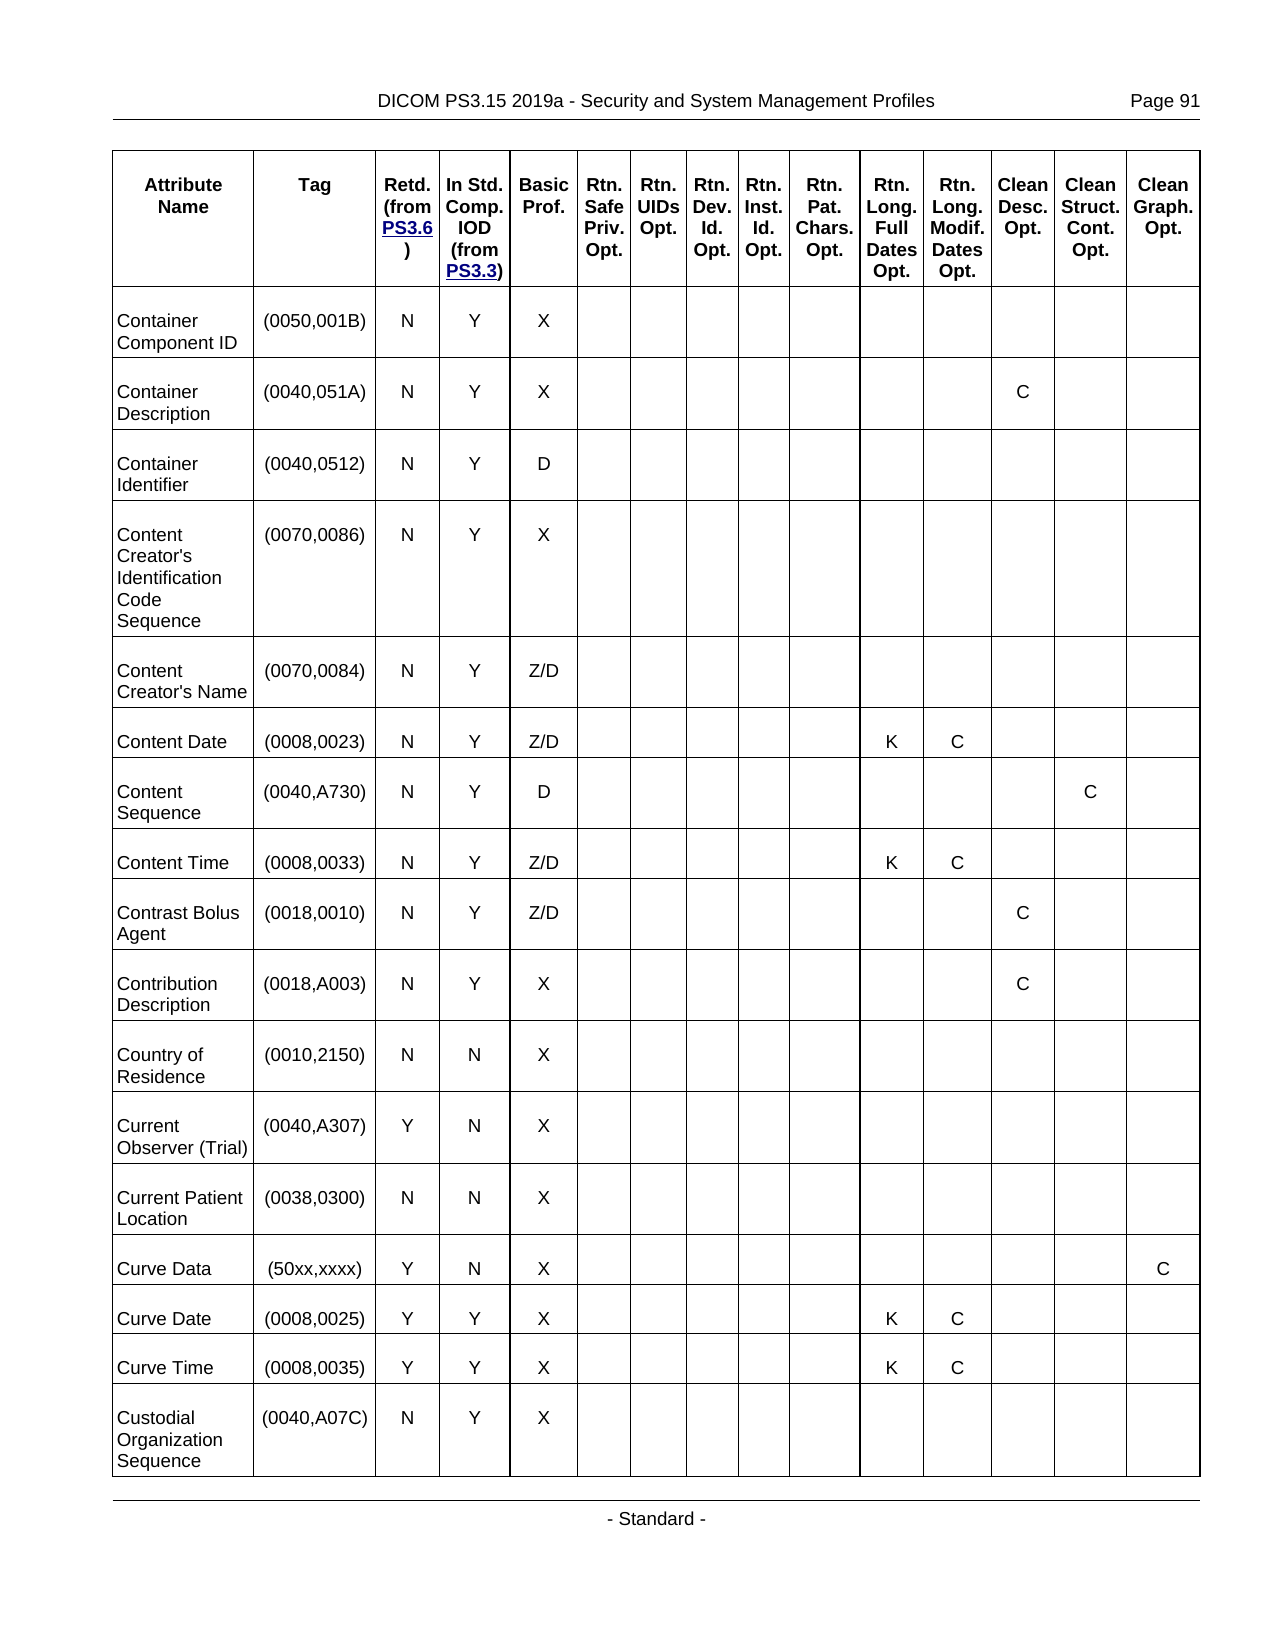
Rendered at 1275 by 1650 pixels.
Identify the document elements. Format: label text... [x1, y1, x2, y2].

table_cell N [440, 1021, 509, 1091]
table_cell [687, 950, 738, 1020]
table_cell [861, 1164, 923, 1234]
table_cell Container Identifier [113, 430, 253, 500]
table_cell [790, 758, 859, 828]
table_cell [578, 1235, 630, 1283]
table_cell [631, 637, 686, 707]
table_cell N [376, 358, 439, 428]
table_cell [687, 758, 738, 828]
table_cell X [511, 950, 577, 1020]
table_cell Contrast Bolus Agent [113, 879, 253, 949]
table_cell [790, 501, 859, 636]
table_cell C [924, 1285, 991, 1333]
table_cell [861, 1384, 923, 1476]
table_cell [1055, 501, 1126, 636]
table_cell Z/D [511, 637, 577, 707]
table_cell N [376, 1021, 439, 1091]
table_cell N [376, 758, 439, 828]
table_cell [687, 829, 738, 877]
table_cell N [376, 879, 439, 949]
table_cell [924, 950, 991, 1020]
table_cell [861, 1021, 923, 1091]
table_cell N [376, 1384, 439, 1476]
table_cell [790, 430, 859, 500]
table_cell [992, 430, 1054, 500]
table_header Rtn. Long. Full Dates Opt. [861, 151, 923, 286]
table_cell Y [440, 287, 509, 357]
table_cell Y [440, 1285, 509, 1333]
table_cell [687, 708, 738, 757]
table_cell [1127, 1021, 1199, 1091]
table_cell [992, 1235, 1054, 1283]
table_cell Y [376, 1092, 439, 1162]
table_cell (0010,2150) [254, 1021, 375, 1091]
table_header Rtn. Long. Modif. Dates Opt. [924, 151, 991, 286]
table_cell [1127, 950, 1199, 1020]
table_cell Content Sequence [113, 758, 253, 828]
table_cell [992, 829, 1054, 877]
table_cell [1127, 829, 1199, 877]
table_cell [861, 287, 923, 357]
table_cell Curve Time [113, 1334, 253, 1383]
table_cell N [440, 1092, 509, 1162]
table_cell D [511, 430, 577, 500]
table_cell [790, 1334, 859, 1383]
table_header Attribute Name [113, 151, 253, 286]
table_cell Container Component ID [113, 287, 253, 357]
table_cell [1055, 287, 1126, 357]
table_cell Y [440, 358, 509, 428]
table_cell [687, 1384, 738, 1476]
table_cell [790, 1285, 859, 1333]
table_cell [992, 501, 1054, 636]
table_cell [631, 1285, 686, 1333]
table_cell [739, 1384, 789, 1476]
table_cell X [511, 1235, 577, 1283]
table_cell (0040,A307) [254, 1092, 375, 1162]
table_header Clean Desc. Opt. [992, 151, 1054, 286]
table_cell [631, 1384, 686, 1476]
table_cell Current Observer (Trial) [113, 1092, 253, 1162]
table_cell [578, 879, 630, 949]
table_cell [578, 1021, 630, 1091]
table_cell K [861, 1334, 923, 1383]
table_cell [790, 637, 859, 707]
table_cell [992, 1021, 1054, 1091]
table_header Basic Prof. [511, 151, 577, 286]
table_cell [924, 1235, 991, 1283]
table_cell [861, 758, 923, 828]
table_cell C [924, 1334, 991, 1383]
table_cell [631, 879, 686, 949]
table_cell [992, 1285, 1054, 1333]
table_cell Y [440, 501, 509, 636]
table_cell [992, 637, 1054, 707]
table_cell Content Date [113, 708, 253, 757]
table_cell K [861, 708, 923, 757]
table_cell [992, 758, 1054, 828]
table_cell [631, 358, 686, 428]
table_cell [631, 1092, 686, 1162]
table_cell [790, 1021, 859, 1091]
table_cell [739, 708, 789, 757]
table_cell [790, 708, 859, 757]
table_cell [924, 1092, 991, 1162]
table_header Clean Graph. Opt. [1127, 151, 1199, 286]
table_cell [1127, 708, 1199, 757]
table_cell [631, 1164, 686, 1234]
table_cell [739, 1285, 789, 1333]
table_cell [924, 358, 991, 428]
table_cell [687, 637, 738, 707]
table_cell [924, 637, 991, 707]
table_cell [1127, 287, 1199, 357]
table_cell [578, 1164, 630, 1234]
table_cell N [376, 287, 439, 357]
table_cell [687, 1285, 738, 1333]
table_cell (0070,0086) [254, 501, 375, 636]
table_cell D [511, 758, 577, 828]
table_cell Current Patient Location [113, 1164, 253, 1234]
table_cell [790, 1235, 859, 1283]
table_cell [578, 758, 630, 828]
table_cell C [1055, 758, 1126, 828]
table_cell Y [440, 637, 509, 707]
table_cell [1127, 1334, 1199, 1383]
table_cell [739, 358, 789, 428]
table_cell (0008,0033) [254, 829, 375, 877]
table_cell [1055, 950, 1126, 1020]
table_cell Z/D [511, 708, 577, 757]
table_cell [631, 1021, 686, 1091]
table_cell [739, 1092, 789, 1162]
table_cell [924, 1021, 991, 1091]
table_cell [1127, 501, 1199, 636]
table_cell (0008,0023) [254, 708, 375, 757]
table_cell [1055, 829, 1126, 877]
table_cell [790, 1092, 859, 1162]
table_cell [687, 1092, 738, 1162]
table_cell C [924, 829, 991, 877]
table_cell [578, 501, 630, 636]
table_cell C [1127, 1235, 1199, 1283]
table_cell X [511, 1164, 577, 1234]
table_cell Y [440, 1384, 509, 1476]
table_cell [1055, 637, 1126, 707]
table_cell [631, 1235, 686, 1283]
table_cell [578, 1384, 630, 1476]
table_cell [687, 287, 738, 357]
table_cell [631, 758, 686, 828]
table_cell [1127, 358, 1199, 428]
table_cell [631, 708, 686, 757]
table_cell [1055, 879, 1126, 949]
table_cell (0018,A003) [254, 950, 375, 1020]
table_cell Content Creator's Name [113, 637, 253, 707]
table_cell N [440, 1164, 509, 1234]
table_header Tag [254, 151, 375, 286]
table_cell [578, 950, 630, 1020]
table_cell [924, 501, 991, 636]
table_cell Z/D [511, 879, 577, 949]
table_cell [1055, 358, 1126, 428]
table_cell N [376, 501, 439, 636]
table_cell Y [440, 708, 509, 757]
table_cell [1055, 1384, 1126, 1476]
table_cell [1127, 430, 1199, 500]
table_cell [578, 1285, 630, 1333]
table_cell K [861, 829, 923, 877]
table_cell Curve Date [113, 1285, 253, 1333]
table_cell N [376, 1164, 439, 1234]
table_cell [739, 287, 789, 357]
table_cell [861, 950, 923, 1020]
table_cell Contribution Description [113, 950, 253, 1020]
table_cell C [992, 950, 1054, 1020]
table_cell [1055, 1092, 1126, 1162]
table_cell [739, 1164, 789, 1234]
table_cell [790, 358, 859, 428]
table_cell [992, 1092, 1054, 1162]
table_cell Z/D [511, 829, 577, 877]
table_cell [739, 637, 789, 707]
table_cell Content Creator's Identification Code Sequence [113, 501, 253, 636]
table_cell [790, 829, 859, 877]
table_cell Content Time [113, 829, 253, 877]
table_cell Y [440, 430, 509, 500]
table_cell [924, 879, 991, 949]
table_cell [687, 1235, 738, 1283]
table_cell (0070,0084) [254, 637, 375, 707]
table_cell [687, 1334, 738, 1383]
table_cell (0008,0035) [254, 1334, 375, 1383]
table_cell [1055, 1235, 1126, 1283]
table_cell [687, 1164, 738, 1234]
table_cell X [511, 1384, 577, 1476]
table_cell [631, 501, 686, 636]
table_cell N [376, 637, 439, 707]
table_cell [578, 1092, 630, 1162]
table_header Rtn. Safe Priv. Opt. [578, 151, 630, 286]
table_cell [578, 708, 630, 757]
table_cell [1127, 1092, 1199, 1162]
table_cell (0040,0512) [254, 430, 375, 500]
table_cell [1055, 1021, 1126, 1091]
table_cell [578, 637, 630, 707]
table_cell [631, 430, 686, 500]
table_cell [739, 950, 789, 1020]
table_cell C [992, 358, 1054, 428]
table_cell X [511, 1285, 577, 1333]
table_cell [790, 879, 859, 949]
table_cell [1127, 1285, 1199, 1333]
table_cell Y [376, 1334, 439, 1383]
table_cell X [511, 1092, 577, 1162]
table_cell Y [440, 950, 509, 1020]
table_cell [739, 430, 789, 500]
table_cell [739, 1021, 789, 1091]
table_cell [1055, 708, 1126, 757]
table_cell [924, 430, 991, 500]
table_cell (0040,051A) [254, 358, 375, 428]
table_cell [924, 758, 991, 828]
table_cell [578, 430, 630, 500]
table_cell [1127, 1384, 1199, 1476]
table_cell [924, 287, 991, 357]
table_cell (0040,A730) [254, 758, 375, 828]
table_header Retd. (from PS3.6) [376, 151, 439, 286]
table_cell [924, 1384, 991, 1476]
table_cell K [861, 1285, 923, 1333]
table_cell X [511, 287, 577, 357]
table_cell [992, 708, 1054, 757]
table_cell [861, 879, 923, 949]
table_cell [992, 287, 1054, 357]
table_cell X [511, 1334, 577, 1383]
table_cell [631, 287, 686, 357]
table_cell N [440, 1235, 509, 1283]
table_cell [578, 1334, 630, 1383]
table_cell [739, 758, 789, 828]
table_cell (50xx,xxxx) [254, 1235, 375, 1283]
table_cell [578, 829, 630, 877]
table_header Rtn. UIDs Opt. [631, 151, 686, 286]
table_cell N [376, 430, 439, 500]
table_cell [861, 1235, 923, 1283]
table_header Rtn. Dev. Id. Opt. [687, 151, 738, 286]
table_cell Y [440, 879, 509, 949]
table_cell Y [440, 758, 509, 828]
table_cell X [511, 358, 577, 428]
table_cell [1127, 758, 1199, 828]
table_cell N [376, 708, 439, 757]
table_cell [861, 501, 923, 636]
table_cell (0018,0010) [254, 879, 375, 949]
table_cell [790, 1384, 859, 1476]
table_header Rtn. Pat. Chars. Opt. [790, 151, 859, 286]
table_cell [1055, 1164, 1126, 1234]
table_cell [992, 1334, 1054, 1383]
table_cell Custodial Organization Sequence [113, 1384, 253, 1476]
table_cell N [376, 950, 439, 1020]
table_cell N [376, 829, 439, 877]
table_cell [739, 1235, 789, 1283]
table_cell [1055, 1285, 1126, 1333]
table_cell (0050,001B) [254, 287, 375, 357]
table_cell Y [440, 829, 509, 877]
table_cell Y [376, 1285, 439, 1333]
table_cell [687, 430, 738, 500]
table_cell C [992, 879, 1054, 949]
table_cell [992, 1164, 1054, 1234]
table_cell [790, 1164, 859, 1234]
table_cell [739, 879, 789, 949]
table_cell [687, 879, 738, 949]
table_cell Y [376, 1235, 439, 1283]
table_cell [992, 1384, 1054, 1476]
table_cell [687, 501, 738, 636]
table_cell Curve Data [113, 1235, 253, 1283]
table_cell [578, 287, 630, 357]
table_cell [739, 501, 789, 636]
table_cell Country of Residence [113, 1021, 253, 1091]
table_cell [790, 287, 859, 357]
table_cell X [511, 1021, 577, 1091]
table_cell [631, 950, 686, 1020]
table_cell [861, 430, 923, 500]
table_cell [631, 829, 686, 877]
table_cell [924, 1164, 991, 1234]
table_cell [578, 358, 630, 428]
table_cell [687, 358, 738, 428]
table_cell [861, 358, 923, 428]
table_cell [790, 950, 859, 1020]
table_cell Y [440, 1334, 509, 1383]
table_cell [1127, 637, 1199, 707]
table_cell [739, 829, 789, 877]
table_cell (0038,0300) [254, 1164, 375, 1234]
table_cell [861, 637, 923, 707]
table_cell (0040,A07C) [254, 1384, 375, 1476]
table_cell [631, 1334, 686, 1383]
table_header In Std. Comp. IOD (from PS3.3) [440, 151, 509, 286]
table_cell C [924, 708, 991, 757]
table_cell [739, 1334, 789, 1383]
table_cell (0008,0025) [254, 1285, 375, 1333]
table_cell [1055, 1334, 1126, 1383]
table_header Rtn. Inst. Id. Opt. [739, 151, 789, 286]
table_cell [1127, 1164, 1199, 1234]
table_header Clean Struct. Cont. Opt. [1055, 151, 1126, 286]
table_cell [861, 1092, 923, 1162]
table_cell [687, 1021, 738, 1091]
table_cell [1055, 430, 1126, 500]
table_cell X [511, 501, 577, 636]
table_cell Container Description [113, 358, 253, 428]
table_cell [1127, 879, 1199, 949]
